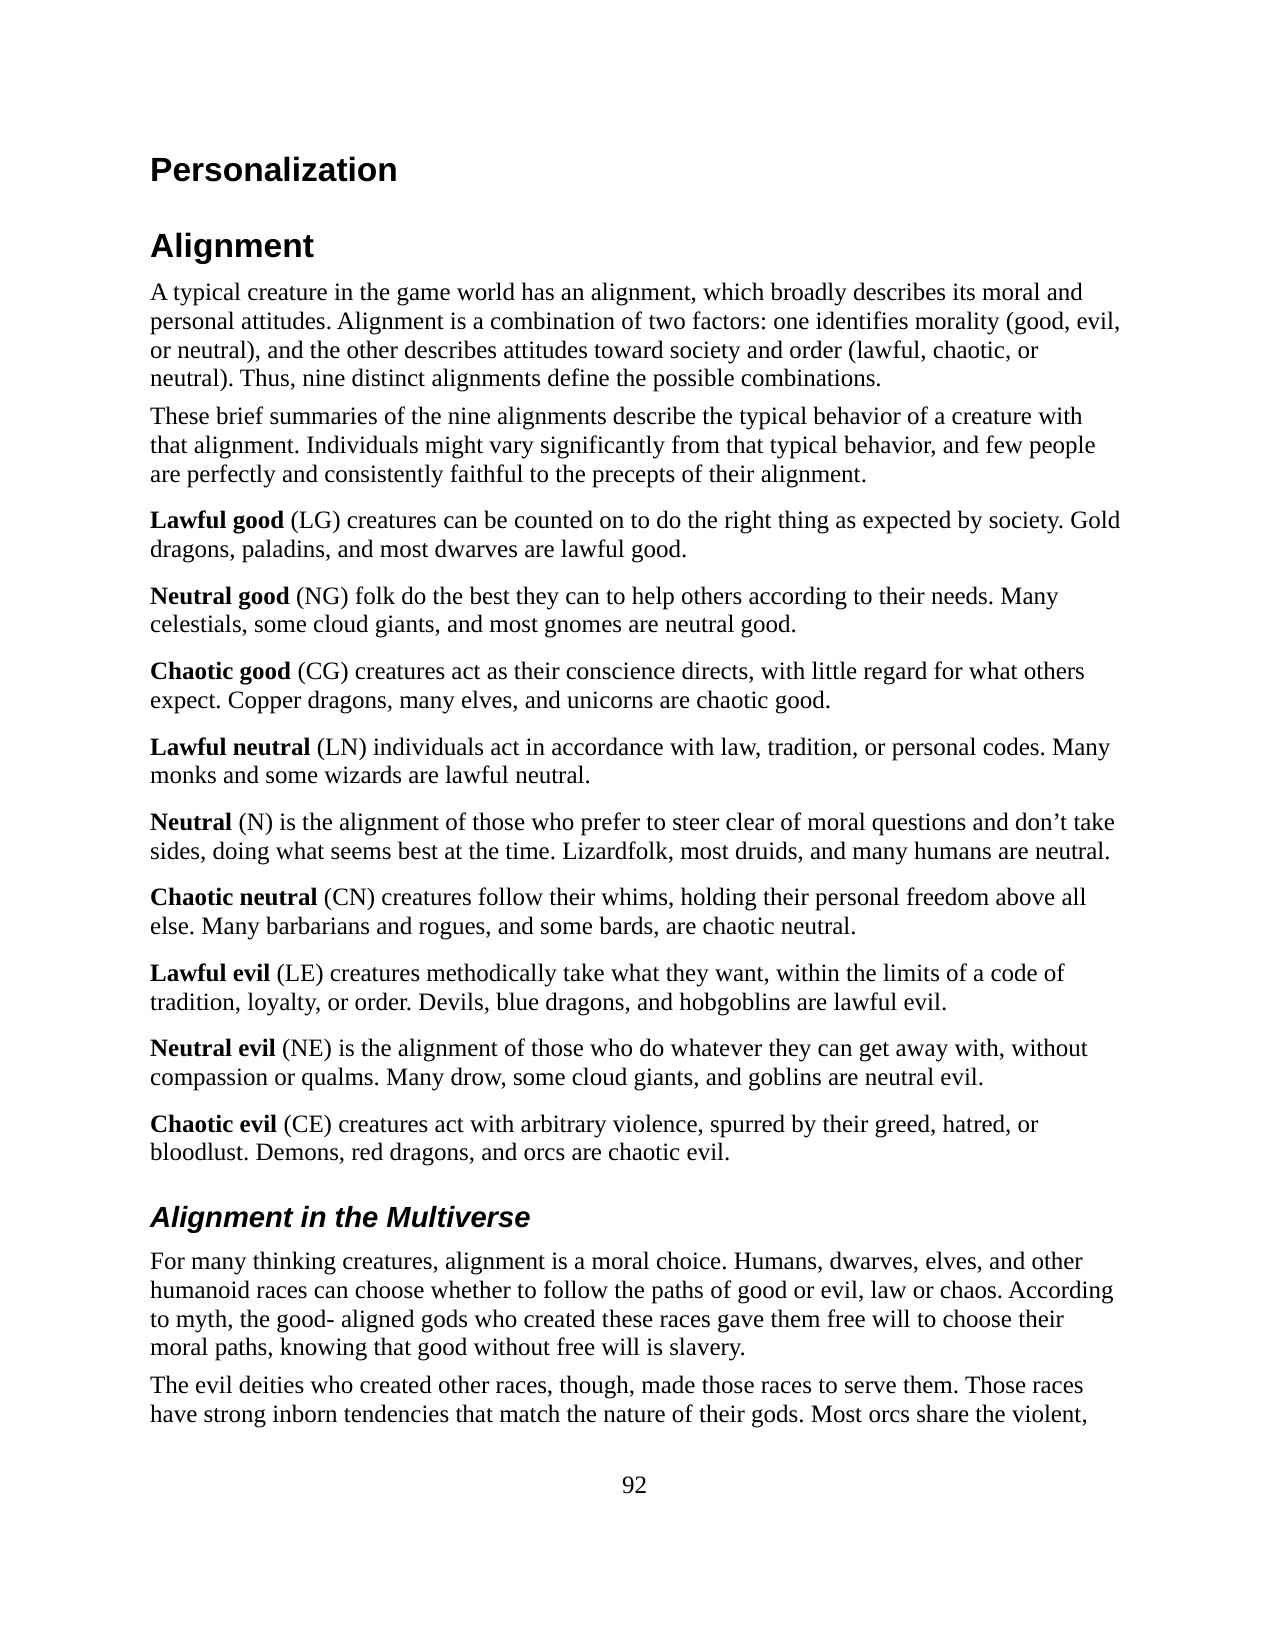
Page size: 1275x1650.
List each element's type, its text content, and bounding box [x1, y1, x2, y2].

text These brief summaries of the nine alignments describe the typical behavior of a creature with that alignment. Individuals might vary significantly from that typical behavior, and few people are perfectly and consistently faithful to the precepts of their alignment. [150, 401, 1125, 487]
subtitle Personalization [150, 150, 1125, 189]
text Lawful neutral (LN) individuals act in accordance with law, tradition, or personal codes. Many monks and some wizards are lawful neutral. [150, 732, 1125, 789]
text Neutral (N) is the alignment of those who prefer to steer clear of moral questions and don’t take sides, doing what seems best at the time. Lizardfolk, most druids, and many humans are neutral. [150, 807, 1125, 864]
text Chaotic evil (CE) creatures act with arbitrary violence, spurred by their greed, hatred, or bloodlust. Demons, red dragons, and orcs are chaotic evil. [150, 1109, 1125, 1166]
text Lawful evil (LE) creatures methodically take what they want, within the limits of a code of tradition, loyalty, or order. Devils, blue dragons, and hobgoblins are lawful evil. [150, 958, 1125, 1015]
text Neutral good (NG) folk do the best they can to help others according to their needs. Many celestials, some cloud giants, and most gnomes are neutral good. [150, 581, 1125, 638]
text The evil deities who created other races, though, made those races to serve them. Those races have strong inborn tendencies that match the nature of their gods. Most orcs share the violent, [150, 1370, 1125, 1428]
subtitle Alignment in the Multiverse [150, 1200, 1125, 1234]
text Lawful good (LG) creatures can be counted on to do the right thing as expected by society. Gold dragons, paladins, and most dwarves are lawful good. [150, 505, 1125, 563]
subtitle Alignment [150, 226, 1125, 265]
text For many thinking creatures, alignment is a moral choice. Humans, dwarves, elves, and other humanoid races can choose whether to follow the paths of good or evil, law or chaos. According to myth, the good- aligned gods who created these races gave them free will to choose their moral paths, knowing that good without free will is slavery. [150, 1246, 1125, 1361]
text Neutral evil (NE) is the alignment of those who do whatever they can get away with, without compassion or qualms. Many drow, some cloud giants, and goblins are neutral evil. [150, 1033, 1125, 1091]
text A typical creature in the game world has an alignment, which broadly describes its moral and personal attitudes. Alignment is a combination of two factors: one identifies morality (good, evil, or neutral), and the other describes attitudes toward society and order (lawful, chaotic, or neutral). Thus, nine distinct alignments define the possible combinations. [150, 277, 1125, 392]
text Chaotic good (CG) creatures act as their conscience directs, with little regard for what others expect. Copper dragons, many elves, and unicorns are chaotic good. [150, 656, 1125, 714]
text Chaotic neutral (CN) creatures follow their whims, holding their personal freedom above all else. Many barbarians and rogues, and some bards, are chaotic neutral. [150, 882, 1125, 940]
